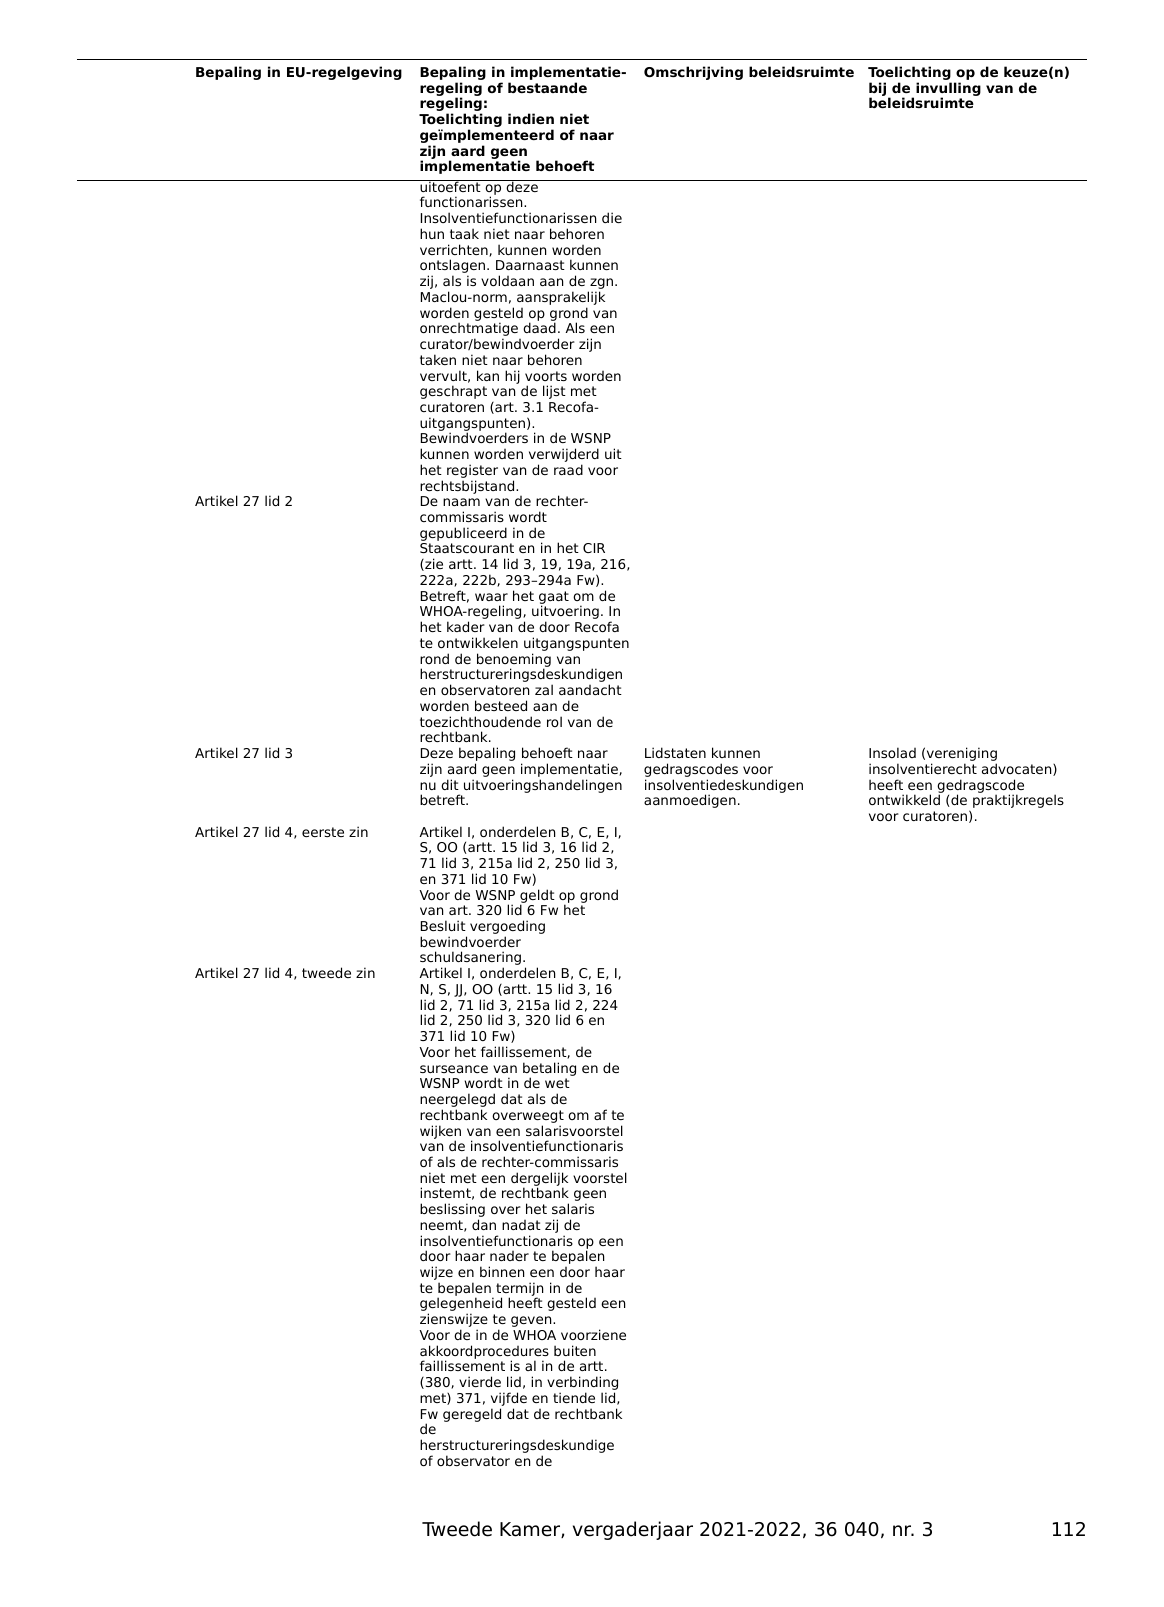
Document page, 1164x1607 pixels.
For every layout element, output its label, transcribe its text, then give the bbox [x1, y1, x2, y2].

table_cell [638, 825, 862, 966]
table_cell Artikel 27 lid 2 [189, 494, 413, 746]
table_cell Lidstaten kunnen gedragscodes voor insolventiedeskundigen aanmoedigen. [638, 746, 862, 824]
table_cell Artikel 27 lid 4, tweede zin [189, 966, 413, 1469]
table_cell [862, 966, 1087, 1469]
table_header Bepaling in EU-regelgeving [189, 60, 413, 179]
table_cell Artikel 27 lid 3 [189, 746, 413, 824]
table_cell [189, 181, 413, 494]
table_cell Insolad (vereniging insolventierecht advocaten) heeft een gedragscode ontwikkeld (de praktijkregels voor curatoren). [862, 746, 1087, 824]
table_cell [77, 825, 189, 966]
table_cell Artikel I, onderdelen B, C, E, I, N, S, JJ, OO (artt. 15 lid 3, 16 lid 2, 71 lid 3, 215a lid 2, 224 lid 2, 250 lid 3, 320 lid 6 en 371 lid 10 Fw) Voor het faillissement, de surseance van betaling en de WSNP wordt in de wet neergelegd dat als de rechtbank overweegt om af te wijken van een salarisvoorstel van de insolventiefunctionaris of als de rechter-commissaris niet met een dergelijk voorstel instemt, de rechtbank geen beslissing over het salaris neemt, dan nadat zij de insolventiefunctionaris op een door haar nader te bepalen wijze en binnen een door haar te bepalen termijn in de gelegenheid heeft gesteld een zienswijze te geven. Voor de in de WHOA voorziene akkoordprocedures buiten faillissement is al in de artt. (380, vierde lid, in verbinding met) 371, vijfde en tiende lid, Fw geregeld dat de rechtbank de herstructureringsdeskundige of observator en de [413, 966, 638, 1469]
table_cell Artikel 27 lid 4, eerste zin [189, 825, 413, 966]
table_cell [862, 494, 1087, 746]
table_cell uitoefent op deze functionarissen. Insolventiefunctionarissen die hun taak niet naar behoren verrichten, kunnen worden ontslagen. Daarnaast kunnen zij, als is voldaan aan de zgn. Maclou-norm, aansprakelijk worden gesteld op grond van onrechtmatige daad. Als een curator/bewindvoerder zijn taken niet naar behoren vervult, kan hij voorts worden geschrapt van de lijst met curatoren (art. 3.1 Recofa-uitgangspunten). Bewindvoerders in de WSNP kunnen worden verwijderd uit het register van de raad voor rechtsbijstand. [413, 181, 638, 494]
table_cell [638, 494, 862, 746]
table_cell [638, 181, 862, 494]
table_cell Artikel I, onderdelen B, C, E, I, S, OO (artt. 15 lid 3, 16 lid 2, 71 lid 3, 215a lid 2, 250 lid 3, en 371 lid 10 Fw) Voor de WSNP geldt op grond van art. 320 lid 6 Fw het Besluit vergoeding bewindvoerder schuldsanering. [413, 825, 638, 966]
table_header Bepaling in implementatie-regeling of bestaande regeling: Toelichting indien niet geïmplementeerd of naar zijn aard geen implementatie behoeft [413, 60, 638, 179]
table_cell [862, 825, 1087, 966]
table_cell [77, 494, 189, 746]
table_header [77, 60, 189, 179]
table_cell [77, 746, 189, 824]
table_cell [638, 966, 862, 1469]
table_cell Deze bepaling behoeft naar zijn aard geen implementatie, nu dit uitvoeringshandelingen betreft. [413, 746, 638, 824]
table_header Toelichting op de keuze(n) bij de invulling van de beleidsruimte [862, 60, 1087, 179]
table_cell [77, 181, 189, 494]
table_cell De naam van de rechter-commissaris wordt gepubliceerd in de Staatscourant en in het CIR (zie artt. 14 lid 3, 19, 19a, 216, 222a, 222b, 293–294a Fw). Betreft, waar het gaat om de WHOA-regeling, uitvoering. In het kader van de door Recofa te ontwikkelen uitgangspunten rond de benoeming van herstructureringsdeskundigen en observatoren zal aandacht worden besteed aan de toezichthoudende rol van de rechtbank. [413, 494, 638, 746]
table_cell [862, 181, 1087, 494]
table_cell [77, 966, 189, 1469]
table_header Omschrijving beleidsruimte [638, 60, 862, 179]
